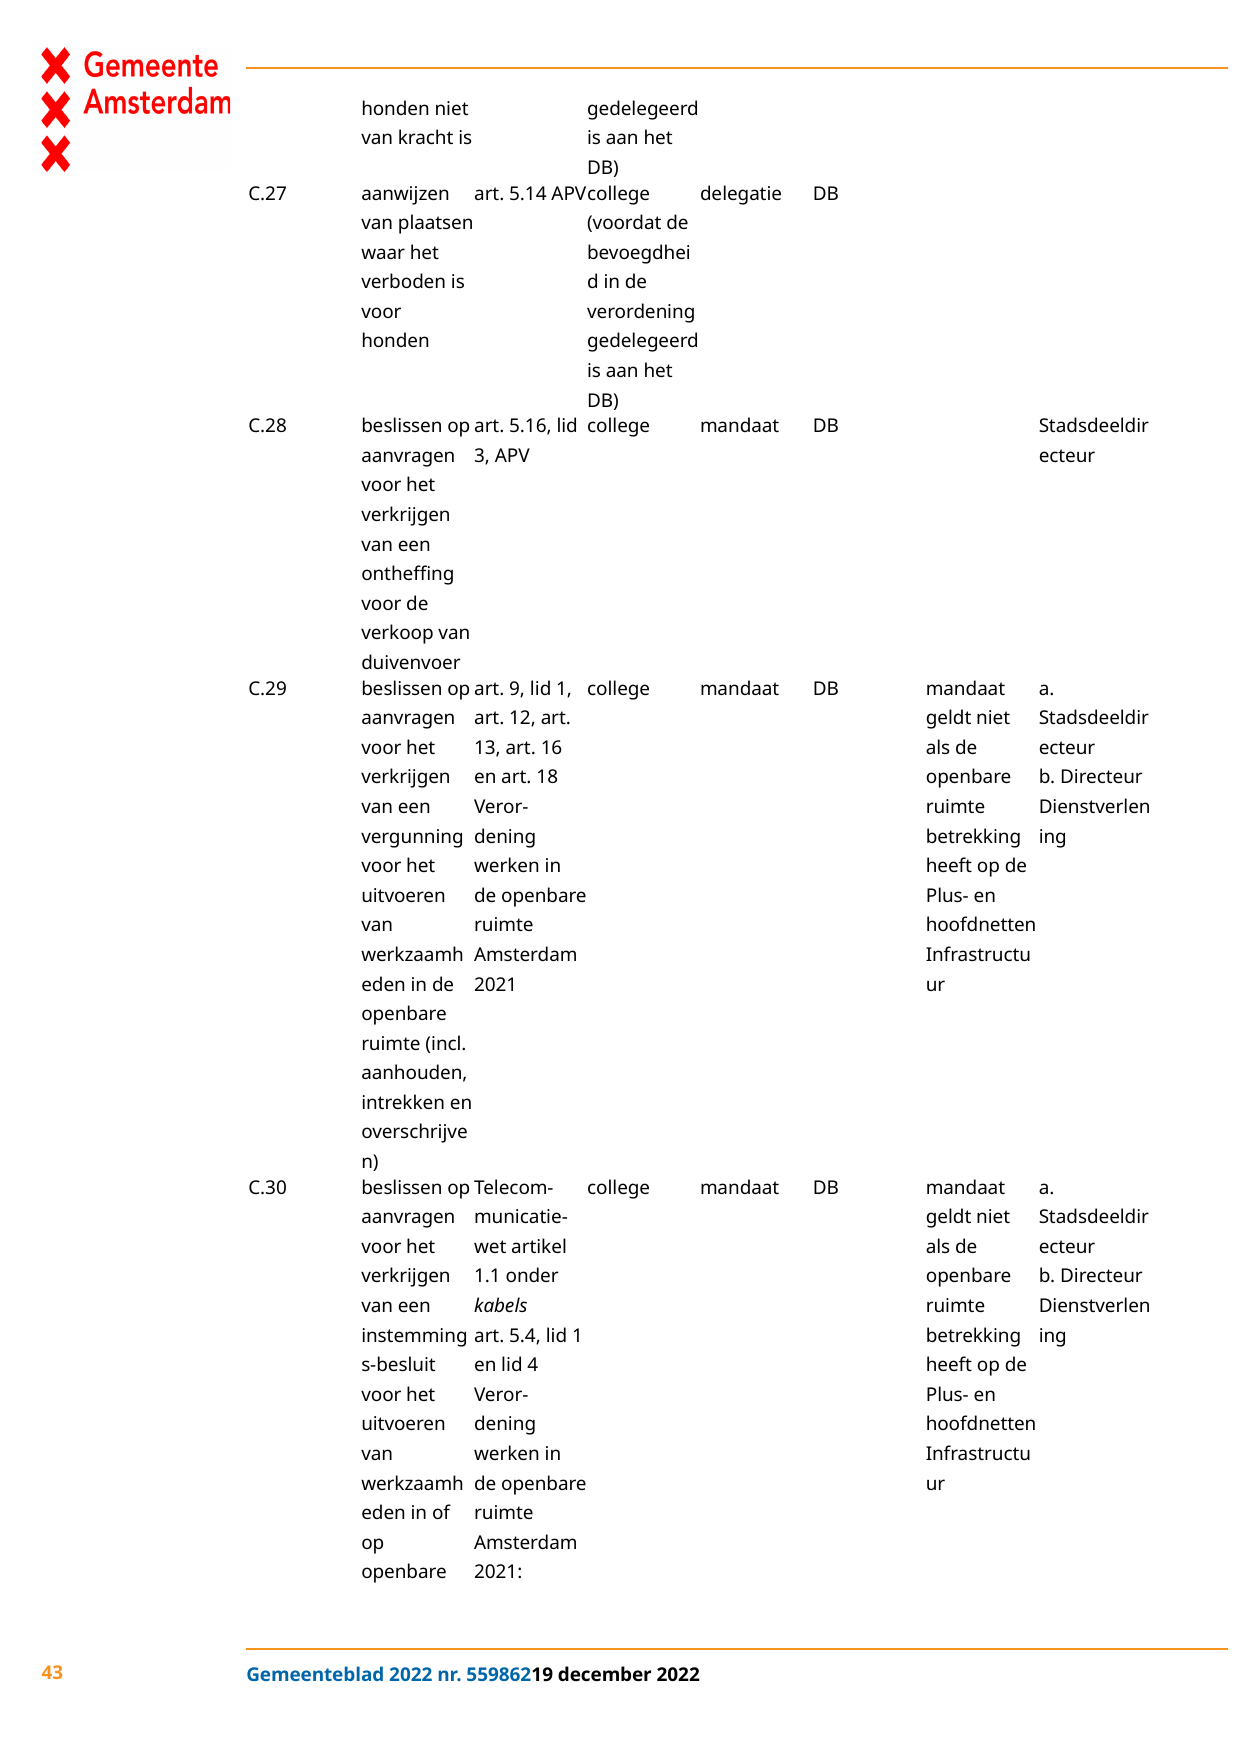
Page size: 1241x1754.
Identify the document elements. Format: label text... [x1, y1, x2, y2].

table_cell mandaat geldt niet als de openbare ruimte betrekking heeft op de Plus- en hoofdnetten Infrastructuur [926, 675, 1038, 1174]
table_cell college [587, 1174, 700, 1584]
table_cell art. 9, lid 1, art. 12, art. 13, art. 16 en art. 18 Veror-dening werken in de openbare ruimte Amsterdam 2021 [474, 675, 587, 1174]
table_cell C.28 [248, 413, 361, 675]
table_cell [1039, 95, 1152, 180]
table_cell C.30 [248, 1174, 361, 1584]
table_cell C.27 [248, 180, 361, 412]
table_cell delegatie [700, 180, 813, 412]
table_cell college [587, 413, 700, 675]
table_cell college (voordat de bevoegdheid in de verordening gedelegeerd is aan het DB) [587, 180, 700, 412]
table_cell [474, 95, 587, 180]
table_cell DB [813, 1174, 926, 1584]
table_cell a. Stadsdeeldirecteur b. Directeur Dienstverlening [1039, 1174, 1152, 1584]
table_cell gedelegeerd is aan het DB) [587, 95, 700, 180]
table_cell [926, 413, 1038, 675]
table_cell beslissen op aanvragen voor het verkrijgen van een instemmings-besluit voor het uitvoeren van werkzaamheden in of op openbare [361, 1174, 474, 1584]
table_cell Stadsdeeldirecteur [1039, 413, 1152, 675]
table_cell mandaat [700, 675, 813, 1174]
table_cell art. 5.16, lid 3, APV [474, 413, 587, 675]
table_cell aanwijzen van plaatsen waar het verboden is voor honden [361, 180, 474, 412]
table_cell beslissen op aanvragen voor het verkrijgen van een vergunning voor het uitvoeren van werkzaamheden in de openbare ruimte (incl. aanhouden, intrekken en overschrijven) [361, 675, 474, 1174]
table_cell mandaat [700, 1174, 813, 1584]
table_cell DB [813, 413, 926, 675]
table_cell mandaat [700, 413, 813, 675]
table_cell [926, 95, 1038, 180]
table_cell [926, 180, 1038, 412]
table_cell honden niet van kracht is [361, 95, 474, 180]
table_cell [700, 95, 813, 180]
picture [41, 47, 231, 172]
table_cell mandaat geldt niet als de openbare ruimte betrekking heeft op de Plus- en hoofdnetten Infrastructuur [926, 1174, 1038, 1584]
table_cell Telecom-municatie-wet artikel 1.1 onder kabels art. 5.4, lid 1 en lid 4 Veror-dening werken in de openbare ruimte Amsterdam2021: [474, 1174, 587, 1584]
table_cell beslissen op aanvragen voor het verkrijgen van een ontheffing voor de verkoop van duivenvoer [361, 413, 474, 675]
table_cell C.29 [248, 675, 361, 1174]
table_cell college [587, 675, 700, 1174]
table_cell [1039, 180, 1152, 412]
table_cell DB [813, 180, 926, 412]
table_cell a. Stadsdeeldirecteur b. Directeur Dienstverlening [1039, 675, 1152, 1174]
table_cell art. 5.14 APV [474, 180, 587, 412]
table_cell [248, 95, 361, 180]
table_cell [813, 95, 926, 180]
table_cell DB [813, 675, 926, 1174]
